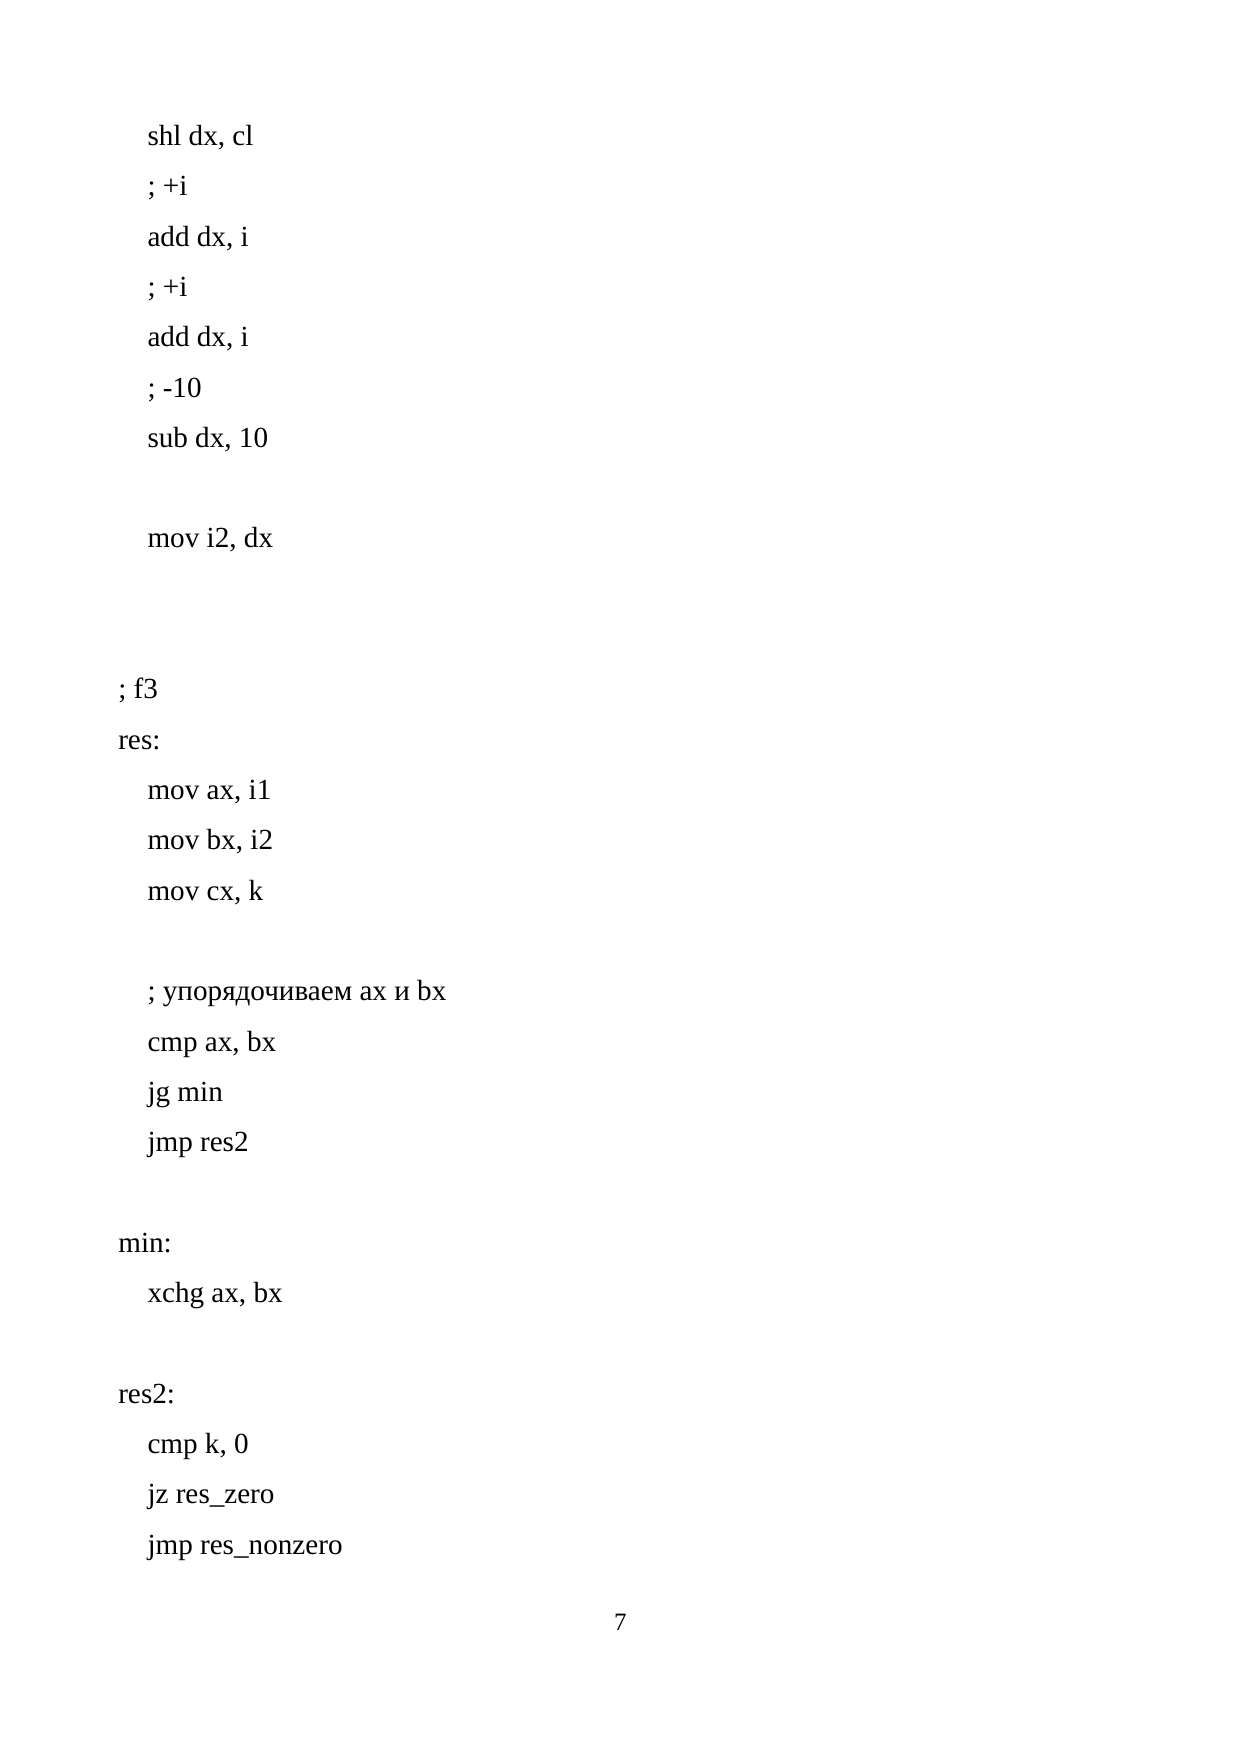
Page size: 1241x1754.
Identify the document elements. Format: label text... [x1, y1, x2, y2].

text mov ax, i1 [118, 772, 1122, 806]
text mov cx, k [118, 873, 1122, 906]
text sub dx, 10 [118, 420, 1122, 453]
text cmp k, 0 [118, 1426, 1122, 1460]
text ; +i [118, 269, 1122, 303]
text xchg ax, bx [118, 1275, 1122, 1309]
text mov i2, dx [118, 521, 1122, 554]
text jmp res_nonzero [118, 1527, 1122, 1560]
text ; упорядочиваем ax и bx [118, 973, 1122, 1007]
text add dx, i [118, 319, 1122, 353]
text ; +i [118, 168, 1122, 202]
text ; f3 [118, 672, 1122, 705]
text jmp res2 [118, 1124, 1122, 1158]
text jz res_zero [118, 1477, 1122, 1510]
text shl dx, cl [118, 118, 1122, 152]
text res2: [118, 1376, 1122, 1409]
text jg min [118, 1074, 1122, 1108]
text cmp ax, bx [118, 1024, 1122, 1057]
text add dx, i [118, 219, 1122, 252]
text ; -10 [118, 370, 1122, 403]
text mov bx, i2 [118, 822, 1122, 856]
text res: [118, 722, 1122, 755]
text min: [118, 1225, 1122, 1258]
